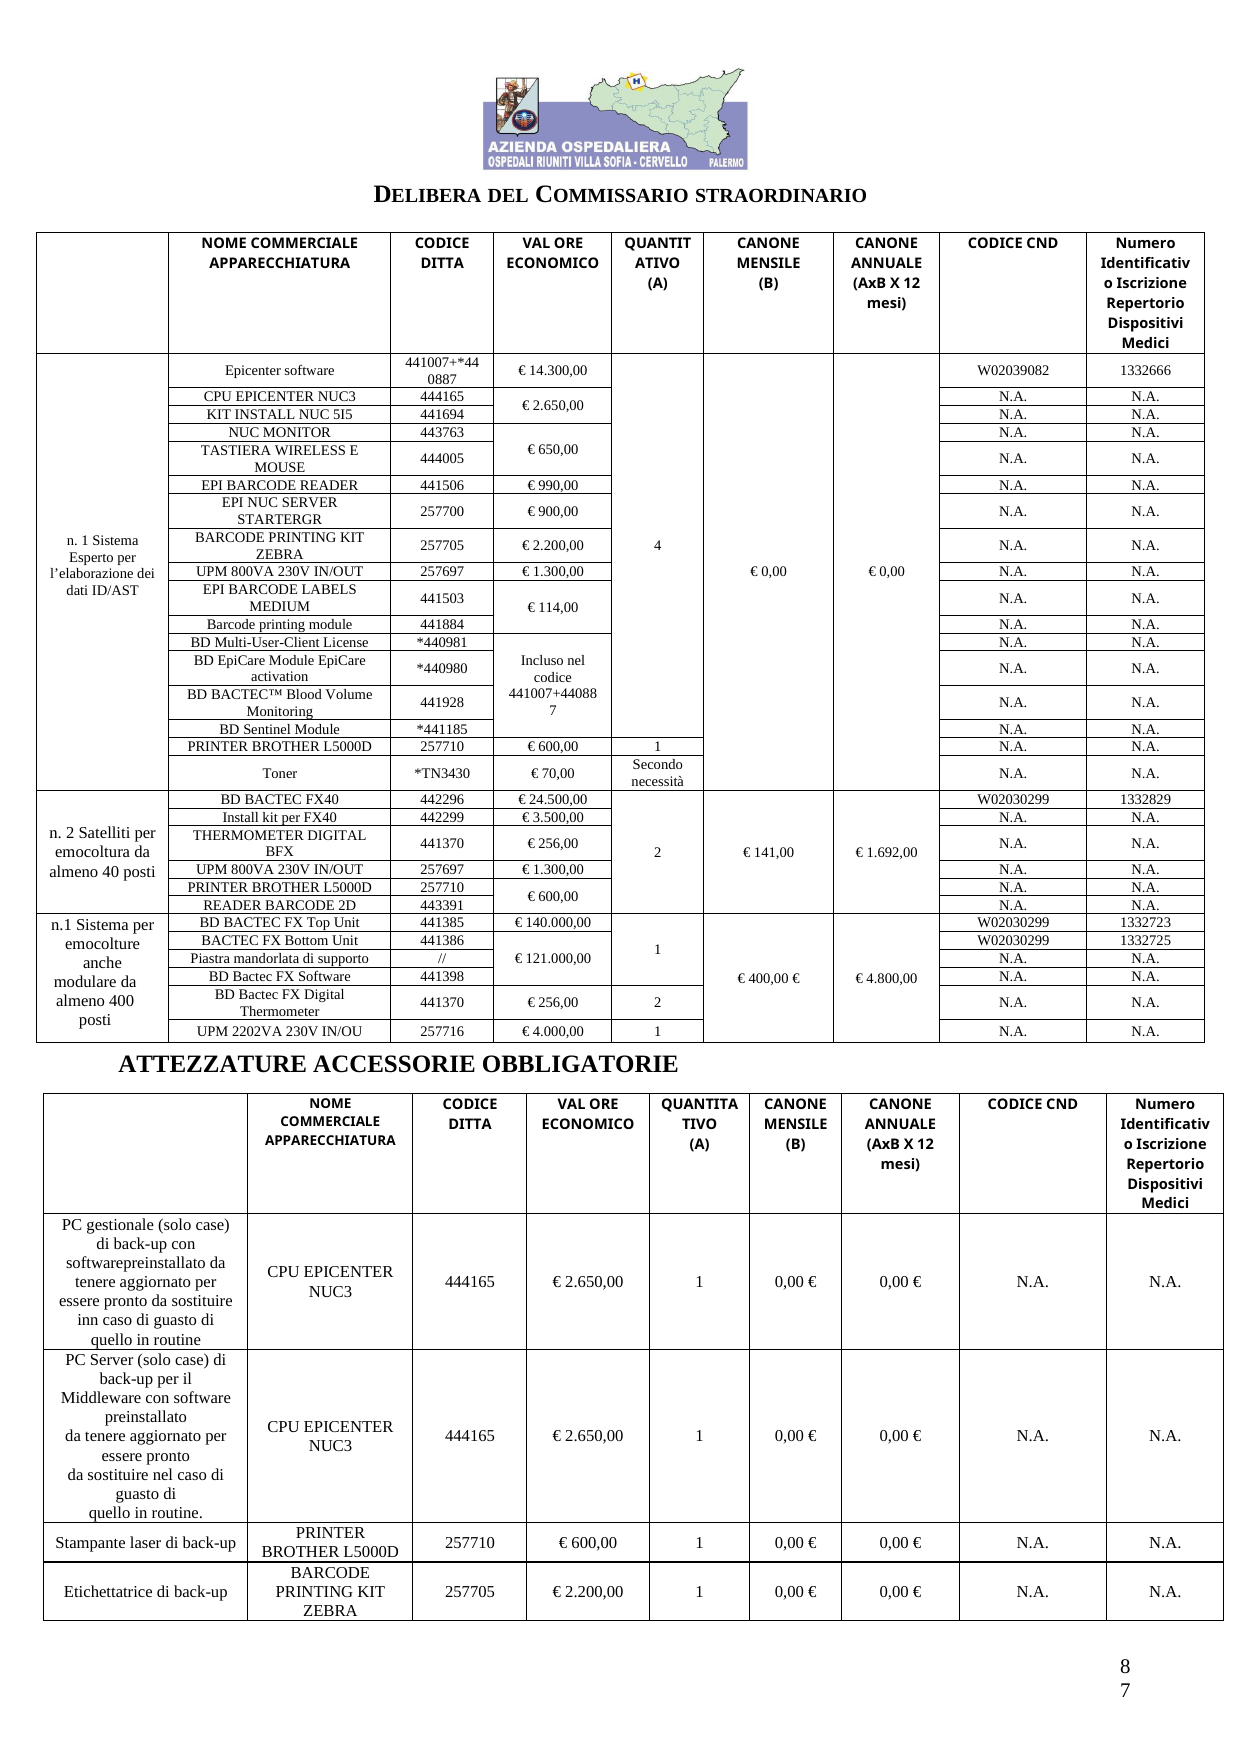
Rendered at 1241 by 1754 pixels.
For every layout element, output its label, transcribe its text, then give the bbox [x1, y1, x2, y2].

table_cell N.A. [1107, 1214, 1223, 1348]
table_cell N.A. [1087, 1020, 1204, 1042]
table_cell BARCODE PRINTING KIT ZEBRA [248, 1563, 412, 1620]
table_cell W02039082 [940, 354, 1086, 387]
table_cell N.A. [1107, 1563, 1223, 1620]
table_header VAL ORE ECONOMICO [494, 233, 611, 353]
table_cell 444005 [391, 442, 493, 475]
table_cell 0,00 € [842, 1523, 959, 1561]
table_cell € 600,00 [494, 738, 611, 755]
table_cell W02030299 [940, 791, 1086, 807]
table_cell 1 [650, 1350, 749, 1522]
table_cell 441398 [391, 968, 493, 984]
table_cell 1 [650, 1523, 749, 1561]
table_header [44, 1094, 247, 1213]
table_cell N.A. [1087, 756, 1204, 789]
table_cell *TN3430 [391, 756, 493, 789]
table_cell 441007+*440887 [391, 354, 493, 387]
table_cell EPI BARCODE READER [169, 476, 390, 493]
table_cell Incluso nel codice 441007+440887 [494, 634, 611, 737]
table_cell € 2.650,00 [494, 388, 611, 423]
table_cell 441503 [391, 581, 493, 614]
table_cell BD Bactec FX Digital Thermometer [169, 986, 390, 1019]
table_cell UPM 2202VA 230V IN/OU [169, 1020, 390, 1042]
table_cell € 1.300,00 [494, 563, 611, 580]
table_cell 0,00 € [842, 1214, 959, 1348]
table_cell PC gestionale (solo case) di back-up con softwarepreinstallato da tenere aggiornato per essere pronto da sostituire inn caso di guasto di quello in routine [44, 1214, 247, 1348]
table_cell N.A. [940, 896, 1086, 913]
table_header [37, 233, 168, 353]
table_header Numero Identificativo Iscrizione Repertorio Dispositivi Medici [1087, 233, 1204, 353]
table_cell N.A. [940, 686, 1086, 719]
table_cell N.A. [1087, 388, 1204, 405]
table_cell € 2.200,00 [494, 529, 611, 562]
table_cell € 650,00 [494, 424, 611, 475]
table_cell 1 [650, 1563, 749, 1620]
table_cell 257710 [391, 738, 493, 755]
table_cell 441370 [391, 986, 493, 1019]
table_cell 1332666 [1087, 354, 1204, 387]
table_cell N.A. [1087, 476, 1204, 493]
table_cell 444165 [413, 1350, 526, 1522]
table_cell Stampante laser di back-up [44, 1523, 247, 1561]
table_header CODICE DITTA [413, 1094, 526, 1213]
table_cell N.A. [1087, 968, 1204, 984]
table_cell N.A. [1087, 563, 1204, 580]
table_cell 441385 [391, 914, 493, 931]
table_cell 257705 [391, 529, 493, 562]
text ATTEZZATURE ACCESSORIE OBBLIGATORIE [118, 1043, 1107, 1080]
table_cell N.A. [940, 738, 1086, 755]
table_cell Secondo necessità [612, 756, 703, 789]
table_cell N.A. [1087, 424, 1204, 441]
table_cell N.A. [940, 616, 1086, 632]
table_cell BD BACTEC FX40 [169, 791, 390, 807]
table_cell N.A. [1087, 720, 1204, 737]
table_cell 0,00 € [842, 1350, 959, 1522]
table_cell N.A. [960, 1563, 1106, 1620]
table_cell 2 [612, 986, 703, 1019]
table_cell N.A. [1087, 809, 1204, 825]
table_cell N.A. [1087, 826, 1204, 860]
table_cell € 14.300,00 [494, 354, 611, 387]
table_cell EPI BARCODE LABELS MEDIUM [169, 581, 390, 614]
table_cell € 1.692,00 [834, 791, 939, 913]
table_cell 0,00 € [842, 1563, 959, 1620]
table_cell € 4.000,00 [494, 1020, 611, 1042]
table_cell 443391 [391, 896, 493, 913]
table_cell 1332829 [1087, 791, 1204, 807]
table_cell 0,00 € [750, 1214, 841, 1348]
table_cell N.A. [1107, 1350, 1223, 1522]
table_cell N.A. [1087, 738, 1204, 755]
table_cell 441694 [391, 406, 493, 423]
table_header CODICE DITTA [391, 233, 493, 353]
table_cell 0,00 € [750, 1350, 841, 1522]
table_header CANONE ANNUALE (AxB X 12 mesi) [834, 233, 939, 353]
table_cell 257716 [391, 1020, 493, 1042]
table_cell N.A. [940, 476, 1086, 493]
table_cell N.A. [940, 634, 1086, 650]
table_cell N.A. [940, 809, 1086, 825]
table_header NOME COMMERCIALE APPARECCHIATURA [248, 1094, 412, 1213]
table_cell NUC MONITOR [169, 424, 390, 441]
table_cell 0,00 € [750, 1523, 841, 1561]
table_cell PRINTER BROTHER L5000D [248, 1523, 412, 1561]
table_cell 1332725 [1087, 932, 1204, 949]
table_cell 441370 [391, 826, 493, 860]
table_cell *440980 [391, 651, 493, 685]
table_cell n. 1 Sistema Esperto per l’elaborazione dei dati ID/AST [37, 354, 168, 789]
table_cell € 24.500,00 [494, 791, 611, 807]
table_cell 443763 [391, 424, 493, 441]
table_cell N.A. [940, 826, 1086, 860]
table_cell *440981 [391, 634, 493, 650]
table_cell € 3.500,00 [494, 809, 611, 825]
table_cell 257710 [413, 1523, 526, 1561]
table_cell UPM 800VA 230V IN/OUT [169, 861, 390, 878]
table_cell CPU EPICENTER NUC3 [248, 1350, 412, 1522]
table_cell UPM 800VA 230V IN/OUT [169, 563, 390, 580]
table_cell CPU EPICENTER NUC3 [169, 388, 390, 405]
table_header Numero Identificativo Iscrizione Repertorio Dispositivi Medici [1107, 1094, 1223, 1213]
table_cell 442296 [391, 791, 493, 807]
table_cell 1 [612, 738, 703, 755]
table_cell € 4.800,00 [834, 914, 939, 1042]
table_header CODICE CND [960, 1094, 1106, 1213]
table_cell n.1 Sistema per emocolture anche modulare da almeno 400 posti [37, 914, 168, 1042]
table_header CANONE ANNUALE (AxB X 12 mesi) [842, 1094, 959, 1213]
table_cell BD EpiCare Module EpiCare activation [169, 651, 390, 685]
table_cell 1 [650, 1214, 749, 1348]
table_cell N.A. [1087, 861, 1204, 878]
table_cell N.A. [940, 494, 1086, 528]
table_cell N.A. [940, 986, 1086, 1019]
table_cell N.A. [1087, 879, 1204, 895]
table_cell N.A. [1087, 634, 1204, 650]
table_cell N.A. [1087, 494, 1204, 528]
table_cell N.A. [1087, 651, 1204, 685]
table_cell € 0,00 [834, 354, 939, 789]
table_cell 442299 [391, 809, 493, 825]
table_cell 257710 [391, 879, 493, 895]
table_cell 1332723 [1087, 914, 1204, 931]
table_cell W02030299 [940, 914, 1086, 931]
table_cell 257700 [391, 494, 493, 528]
table_cell READER BARCODE 2D [169, 896, 390, 913]
table_cell € 121.000,00 [494, 932, 611, 984]
table_cell BACTEC FX Bottom Unit [169, 932, 390, 949]
table_cell N.A. [940, 861, 1086, 878]
table_cell 441928 [391, 686, 493, 719]
table_cell N.A. [1087, 986, 1204, 1019]
table_cell PRINTER BROTHER L5000D [169, 738, 390, 755]
table_cell 0,00 € [750, 1563, 841, 1620]
table_cell € 0,00 [704, 354, 833, 789]
table_cell PRINTER BROTHER L5000D [169, 879, 390, 895]
table_cell BD Multi-User-Client License [169, 634, 390, 650]
table_cell // [391, 950, 493, 967]
table_cell € 140.000,00 [494, 914, 611, 931]
table_cell N.A. [940, 720, 1086, 737]
table_cell N.A. [940, 968, 1086, 984]
table_cell 441506 [391, 476, 493, 493]
table_cell BD Bactec FX Software [169, 968, 390, 984]
table_cell € 141,00 [704, 791, 833, 913]
table_cell N.A. [940, 406, 1086, 423]
table_header CODICE CND [940, 233, 1086, 353]
table_cell € 2.650,00 [527, 1350, 649, 1522]
table_cell € 2.200,00 [527, 1563, 649, 1620]
table_cell W02030299 [940, 932, 1086, 949]
table_cell BD BACTEC™ Blood Volume Monitoring [169, 686, 390, 719]
table_header NOME COMMERCIALE APPARECCHIATURA [169, 233, 390, 353]
table_cell N.A. [1107, 1523, 1223, 1561]
table_cell N.A. [960, 1523, 1106, 1561]
table_cell 441884 [391, 616, 493, 632]
table_cell € 70,00 [494, 756, 611, 789]
table_cell € 600,00 [527, 1523, 649, 1561]
table_cell *441185 [391, 720, 493, 737]
table_cell N.A. [940, 879, 1086, 895]
table_cell 444165 [413, 1214, 526, 1348]
table_cell € 900,00 [494, 494, 611, 528]
table_cell N.A. [940, 442, 1086, 475]
table_header CANONE MENSILE (B) [704, 233, 833, 353]
table_cell N.A. [1087, 581, 1204, 614]
table_cell BD Sentinel Module [169, 720, 390, 737]
table_cell 257697 [391, 861, 493, 878]
table_cell 257705 [413, 1563, 526, 1620]
table_cell 1 [612, 914, 703, 984]
table_cell N.A. [1087, 529, 1204, 562]
table_cell N.A. [1087, 896, 1204, 913]
table_cell € 1.300,00 [494, 861, 611, 878]
table_cell 4 [612, 354, 703, 737]
table_cell BARCODE PRINTING KIT ZEBRA [169, 529, 390, 562]
table_cell N.A. [960, 1214, 1106, 1348]
table_cell 257697 [391, 563, 493, 580]
table_cell € 2.650,00 [527, 1214, 649, 1348]
table_cell € 256,00 [494, 826, 611, 860]
table_cell N.A. [940, 581, 1086, 614]
table_cell N.A. [960, 1350, 1106, 1522]
table_cell Epicenter software [169, 354, 390, 387]
table_header CANONE MENSILE (B) [750, 1094, 841, 1213]
table_header QUANTITATIVO (A) [612, 233, 703, 353]
table_cell N.A. [940, 1020, 1086, 1042]
table_cell N.A. [940, 950, 1086, 967]
table_cell Barcode printing module [169, 616, 390, 632]
table_cell THERMOMETER DIGITAL BFX [169, 826, 390, 860]
table_cell Toner [169, 756, 390, 789]
table_cell € 990,00 [494, 476, 611, 493]
table_cell N.A. [1087, 442, 1204, 475]
table_cell EPI NUC SERVER STARTERGR [169, 494, 390, 528]
table_cell € 256,00 [494, 986, 611, 1019]
table_cell TASTIERA WIRELESS E MOUSE [169, 442, 390, 475]
table_cell 2 [612, 791, 703, 913]
table_cell n. 2 Satelliti per emocoltura da almeno 40 posti [37, 791, 168, 913]
table_cell BD BACTEC FX Top Unit [169, 914, 390, 931]
table_cell CPU EPICENTER NUC3 [248, 1214, 412, 1348]
table_cell € 600,00 [494, 879, 611, 913]
table_cell Etichettatrice di back-up [44, 1563, 247, 1620]
table_cell € 114,00 [494, 581, 611, 632]
table_cell N.A. [1087, 616, 1204, 632]
table_cell N.A. [940, 651, 1086, 685]
table_cell N.A. [1087, 950, 1204, 967]
table_cell N.A. [940, 563, 1086, 580]
table_cell N.A. [940, 388, 1086, 405]
table_cell N.A. [940, 529, 1086, 562]
table_cell € 400,00 € [704, 914, 833, 1042]
table_cell KIT INSTALL NUC 5I5 [169, 406, 390, 423]
table_header QUANTITATIVO (A) [650, 1094, 749, 1213]
table_cell Piastra mandorlata di supporto [169, 950, 390, 967]
table_cell Install kit per FX40 [169, 809, 390, 825]
table_header VAL ORE ECONOMICO [527, 1094, 649, 1213]
table_cell PC Server (solo case) di back-up per il Middleware con software preinstallato da tenere aggiornato per essere pronto da sostituire nel caso di guasto di quello in routine. [44, 1350, 247, 1522]
table_cell 441386 [391, 932, 493, 949]
table_cell N.A. [940, 756, 1086, 789]
table_cell N.A. [1087, 686, 1204, 719]
table_cell N.A. [1087, 406, 1204, 423]
table_cell 444165 [391, 388, 493, 405]
table_cell N.A. [940, 424, 1086, 441]
table_cell 1 [612, 1020, 703, 1042]
